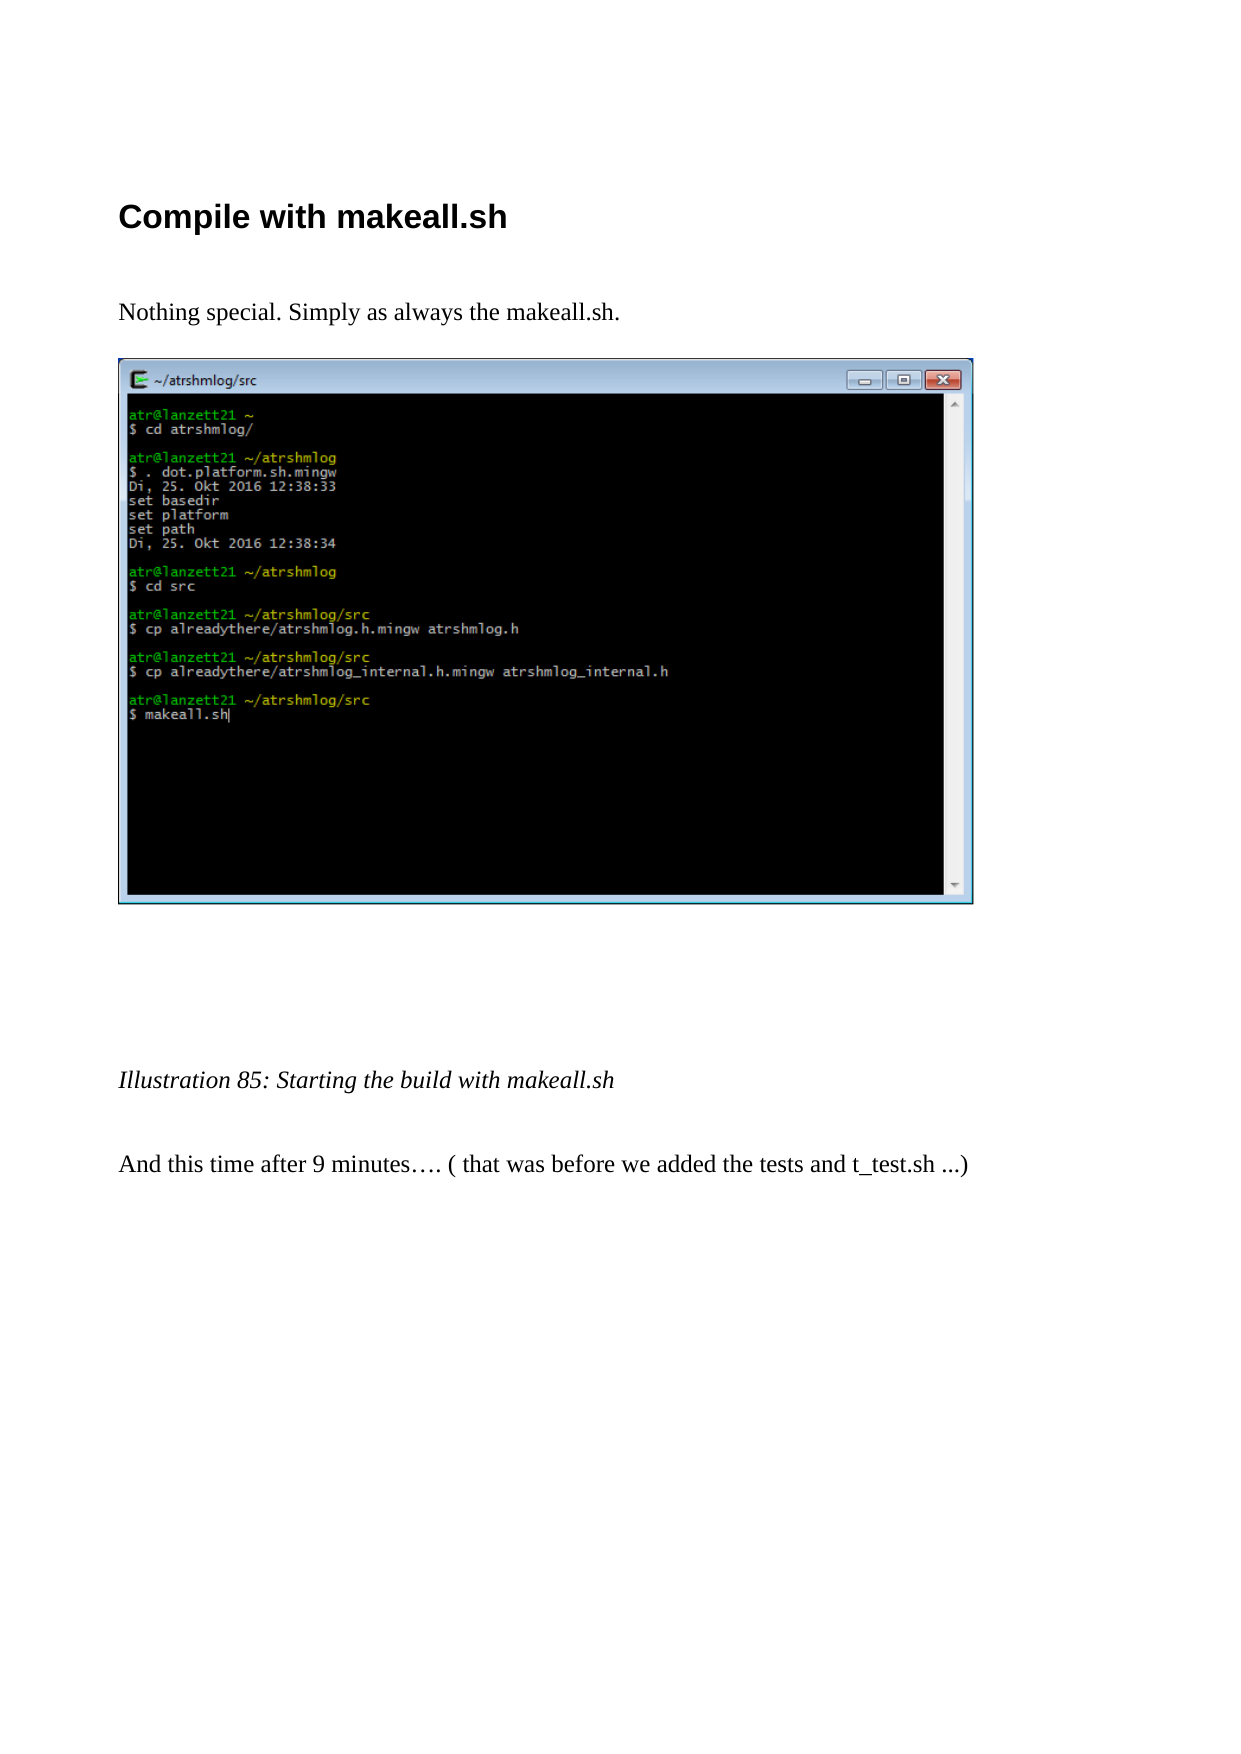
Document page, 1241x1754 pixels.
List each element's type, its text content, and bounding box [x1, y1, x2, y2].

picture [118, 358, 1123, 1066]
text And this time after 9 minutes…. ( that was before we added the tests and t_test.sh ...) [118, 1149, 1122, 1178]
text Illustration 85: Starting the build with makeall.sh [118, 1066, 1122, 1094]
text Nothing special. Simply as always the makeall.sh. [118, 297, 1122, 326]
subtitle Compile with makeall.sh [118, 197, 1122, 236]
